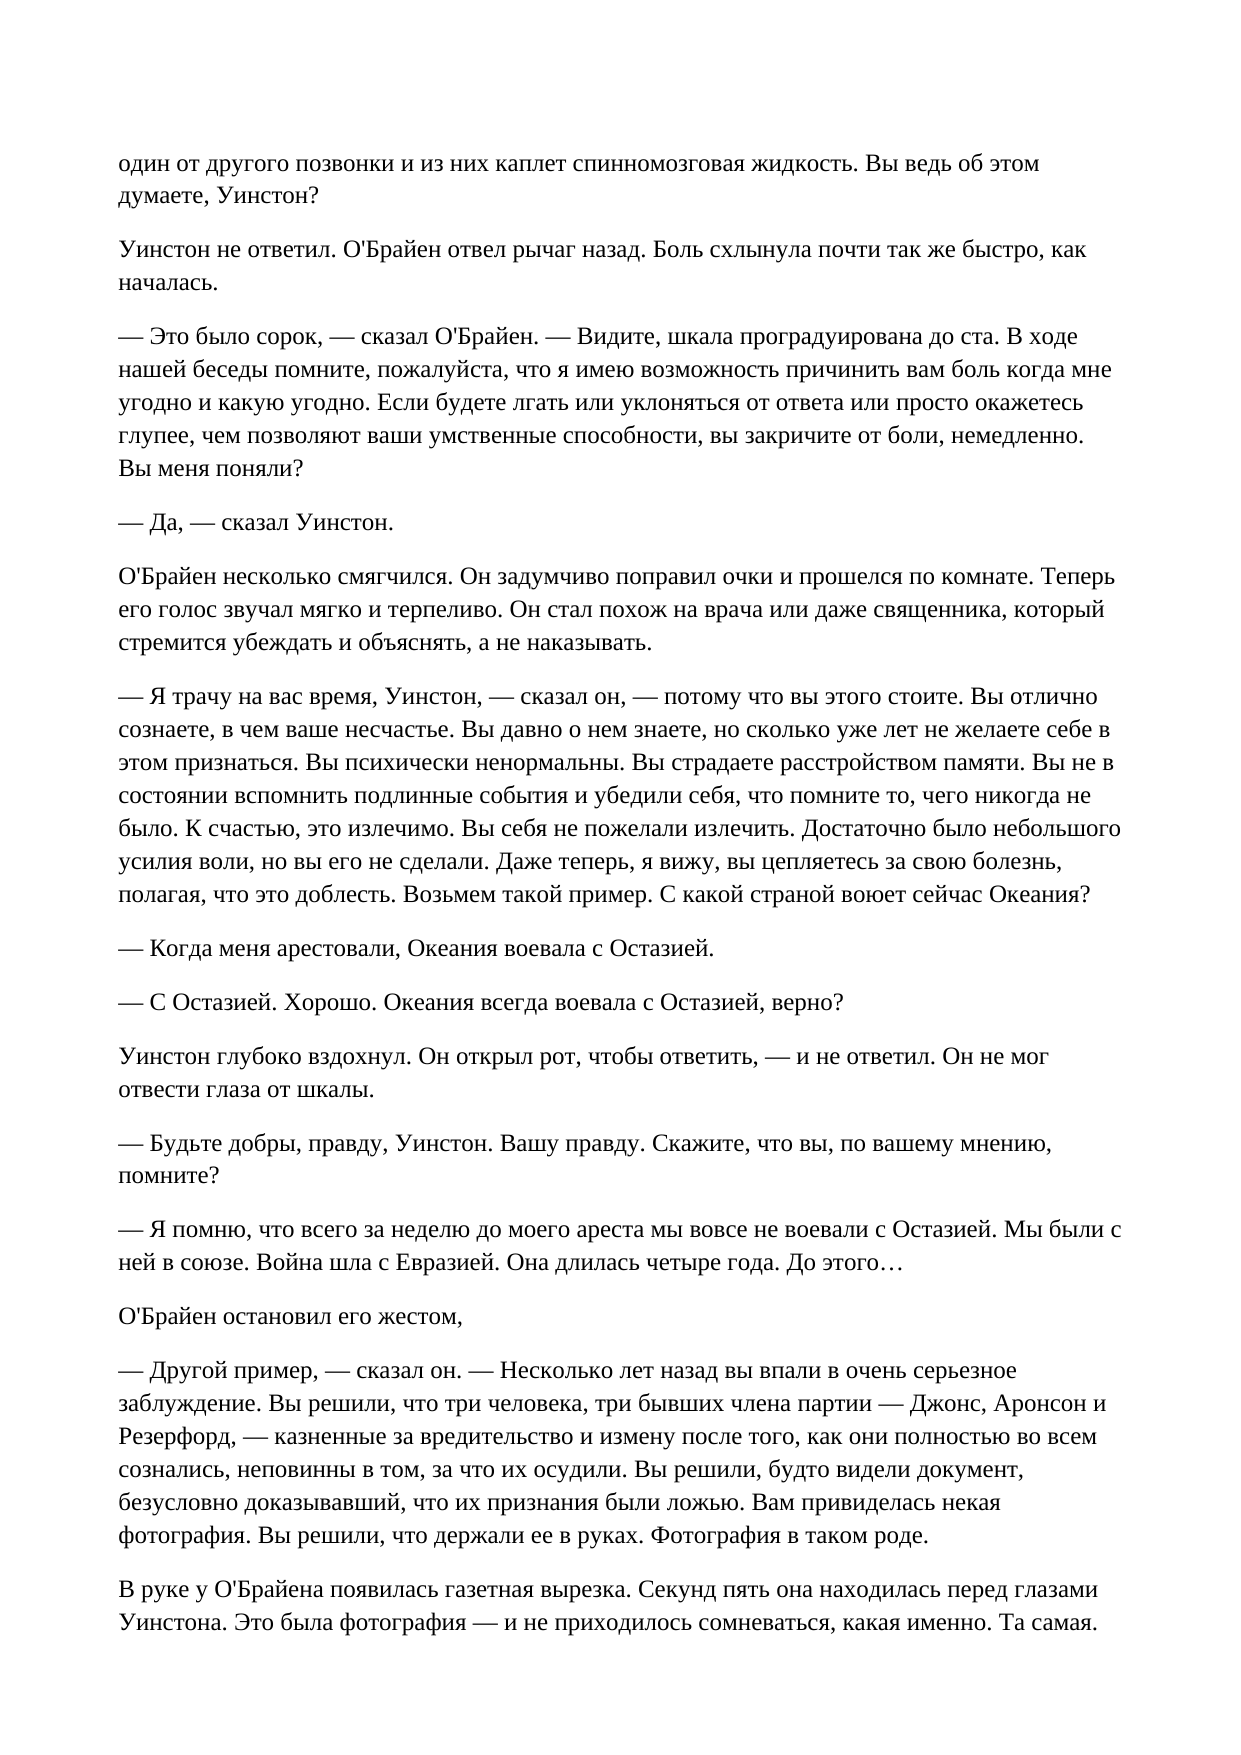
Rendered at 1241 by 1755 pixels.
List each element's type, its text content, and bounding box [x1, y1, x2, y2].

text О'Брайен остановил его жестом, [118, 1301, 1122, 1330]
text — С Остазией. Хорошо. Океания всегда воевала с Остазией, верно? [118, 987, 1122, 1016]
text — Я трачу на вас время, Уинстон, — сказал он, — потому что вы этого стоите. Вы отлично сознаете, в чем ваше несчастье. Вы давно о нем знаете, но сколько уже лет не желаете себе в этом признаться. Вы психически ненормальны. Вы страдаете расстройством памяти. Вы не в состоянии вспомнить подлинные события и убедили себя, что помните то, чего никогда не было. К счастью, это излечимо. Вы себя не пожелали излечить. Достаточно было небольшого усилия воли, но вы его не сделали. Даже теперь, я вижу, вы цепляетесь за свою болезнь, полагая, что это доблесть. Возьмем такой пример. С какой страной воюет сейчас Океания? [118, 681, 1122, 908]
text — Я помню, что всего за неделю до моего ареста мы вовсе не воевали с Остазией. Мы были с ней в союзе. Война шла с Евразией. Она длилась четыре года. До этого… [118, 1214, 1122, 1276]
text В руке у О'Брайена появилась газетная вырезка. Секунд пять она находилась перед глазами Уинстона. Это была фотография — и не приходилось сомневаться, какая именно. Та самая. [118, 1574, 1122, 1636]
text Уинстон глубоко вздохнул. Он открыл рот, чтобы ответить, — и не ответил. Он не мог отвести глаза от шкалы. [118, 1041, 1122, 1102]
text — Да, — сказал Уинстон. [118, 507, 1122, 536]
text — Когда меня арестовали, Океания воевала с Остазией. [118, 933, 1122, 962]
text — Будьте добры, правду, Уинстон. Вашу правду. Скажите, что вы, по вашему мнению, помните? [118, 1128, 1122, 1189]
text — Это было сорок, — сказал О'Брайен. — Видите, шкала проградуирована до ста. В ходе нашей беседы помните, пожалуйста, что я имею возможность причинить вам боль когда мне угодно и какую угодно. Если будете лгать или уклоняться от ответа или просто окажетесь глупее, чем позволяют ваши умственные способности, вы закричите от боли, немедленно. Вы меня поняли? [118, 321, 1122, 482]
text — Другой пример, — сказал он. — Несколько лет назад вы впали в очень серьезное заблуждение. Вы решили, что три человека, три бывших члена партии — Джонс, Аронсон и Резерфорд, — казненные за вредительство и измену после того, как они полностью во всем сознались, неповинны в том, за что их осудили. Вы решили, будто видели документ, безусловно доказывавший, что их признания были ложью. Вам привиделась некая фотография. Вы решили, что держали ее в руках. Фотография в таком роде. [118, 1355, 1122, 1549]
text один от другого позвонки и из них каплет спинномозговая жидкость. Вы ведь об этом думаете, Уинстон? [118, 148, 1122, 209]
text Уинстон не ответил. О'Брайен отвел рычаг назад. Боль схлынула почти так же быстро, как началась. [118, 234, 1122, 296]
text О'Брайен несколько смягчился. Он задумчиво поправил очки и прошелся по комнате. Теперь его голос звучал мягко и терпеливо. Он стал похож на врача или даже священника, который стремится убеждать и объяснять, а не наказывать. [118, 561, 1122, 656]
